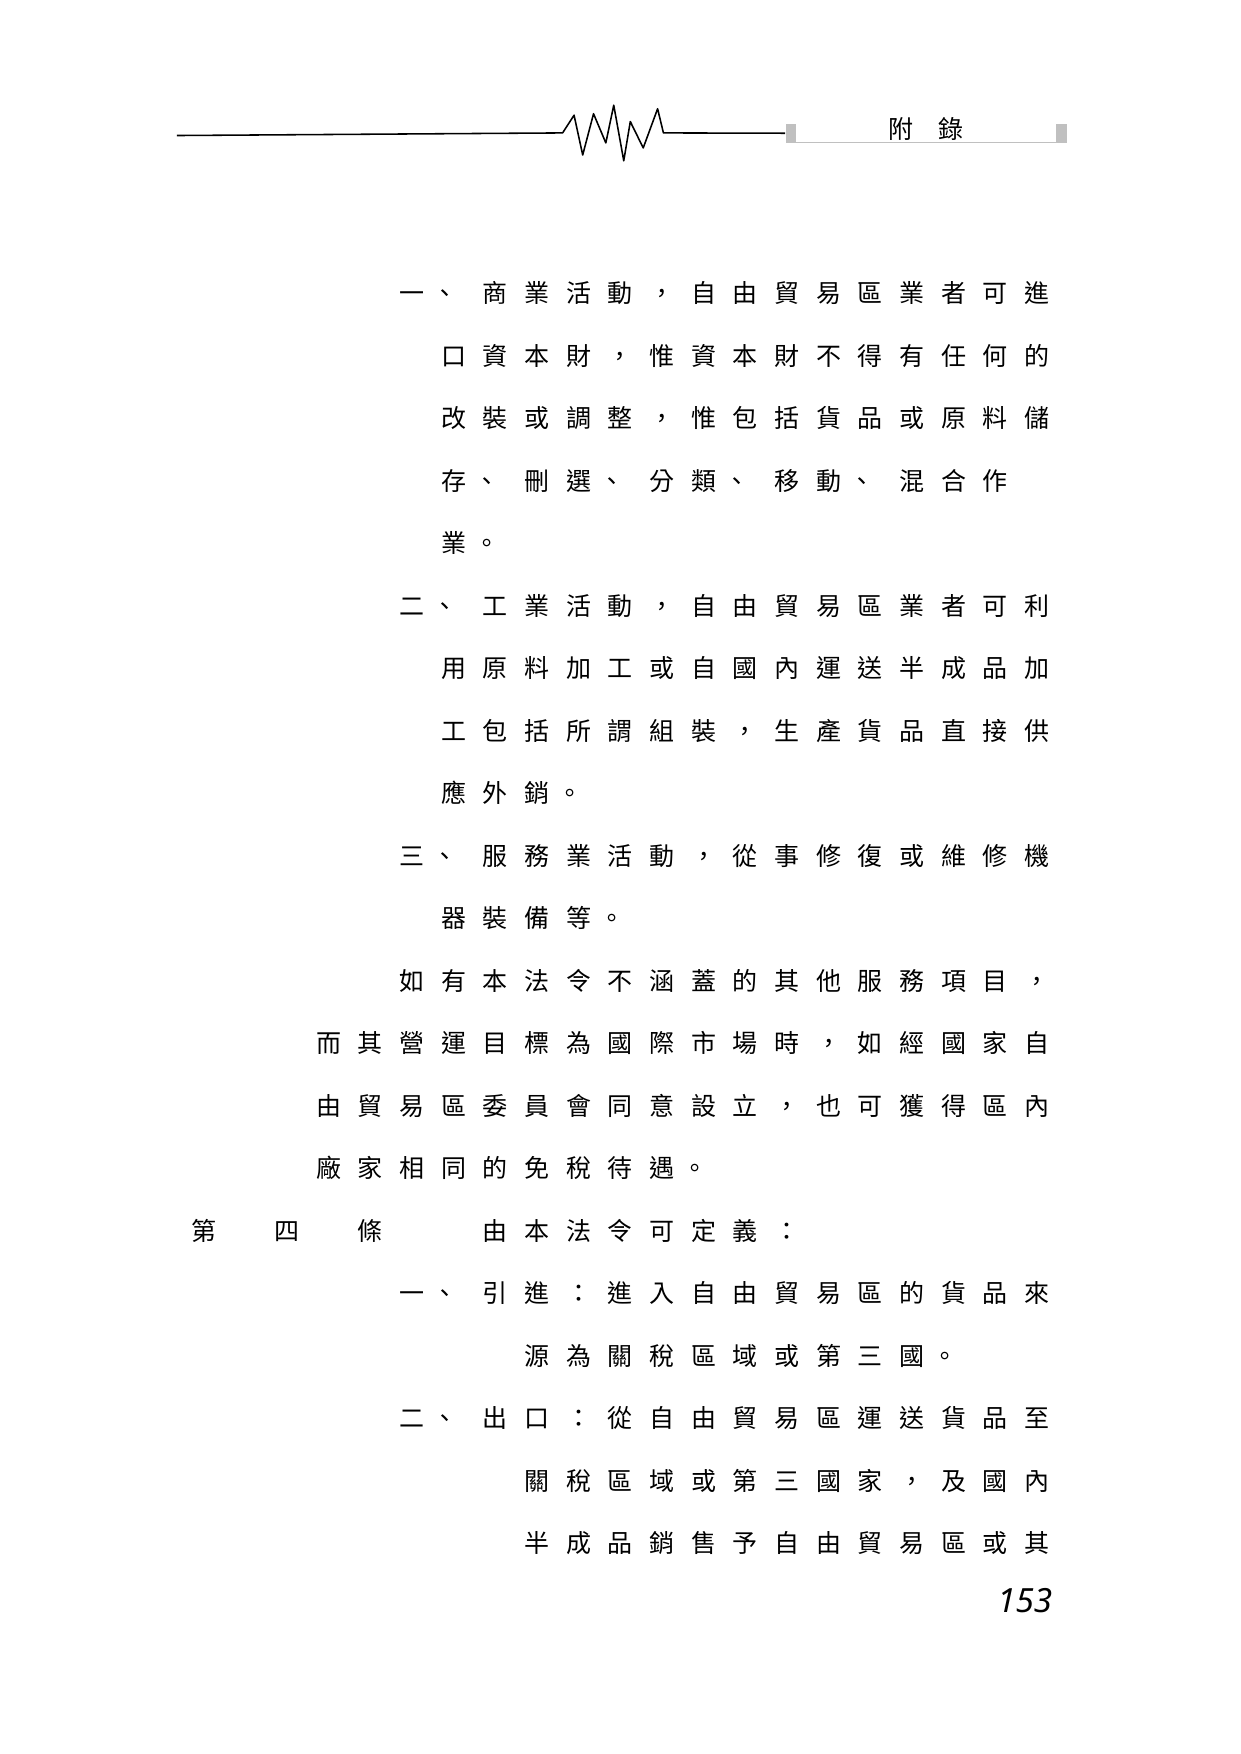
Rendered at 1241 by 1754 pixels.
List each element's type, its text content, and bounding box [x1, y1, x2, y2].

text 二、出口：從自由貿易區運送貨品至關稅區域或第三國家，及國內半成品銷售予自由貿易區或其 [355, 1375, 1058, 1563]
text 第 四 條 由本法令可定義： [183, 1188, 1058, 1250]
text 一、商業活動，自由貿易區業者可進口資本財，惟資本財不得有任何的改裝或調整，惟包括貨品或原料儲存、刪選、分類、移動、混合作業。 [355, 250, 1058, 563]
text 一、引進：進入自由貿易區的貨品來源為關稅區域或第三國。 [355, 1250, 1058, 1375]
text 二、工業活動，自由貿易區業者可利用原料加工或自國內運送半成品加工包括所謂組裝，生產貨品直接供應外銷。 [355, 563, 1058, 813]
text 三、服務業活動，從事修復或維修機器裝備等。 [355, 813, 1058, 938]
text 如有本法令不涵蓋的其他服務項目，而其營運目標為國際市場時，如經國家自由貿易區委員會同意設立，也可獲得區內廠家相同的免稅待遇。 [306, 938, 1058, 1188]
